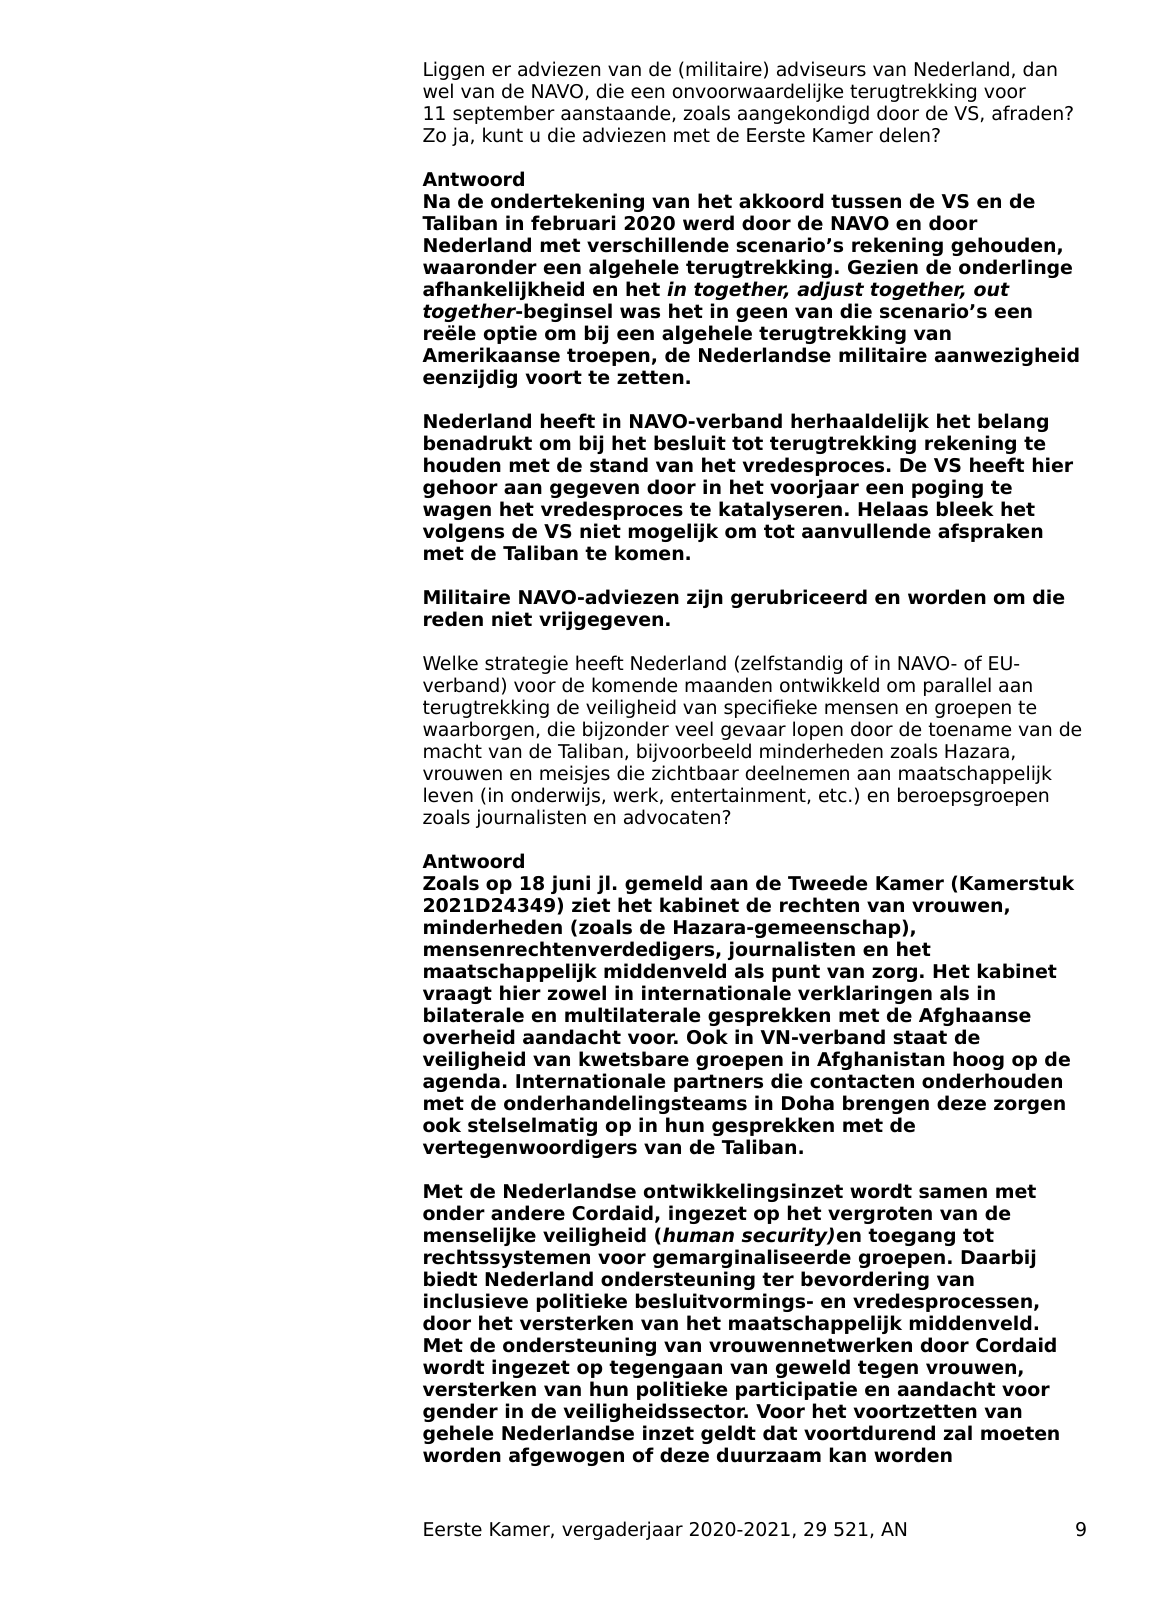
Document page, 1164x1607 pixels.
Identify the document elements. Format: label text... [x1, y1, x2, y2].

text Antwoord [422, 851, 1087, 873]
text Zoals op 18 juni jl. gemeld aan de Tweede Kamer (Kamerstuk 2021D24349) ziet het kabinet de rechten van vrouwen, minderheden (zoals de Hazara-gemeenschap), mensenrechtenverdedigers, journalisten en het maatschappelijk middenveld als punt van zorg. Het kabinet vraagt hier zowel in internationale verklaringen als in bilaterale en multilaterale gesprekken met de Afghaanse overheid aandacht voor. Ook in VN-verband staat de veiligheid van kwetsbare groepen in Afghanistan hoog op de agenda. Internationale partners die contacten onderhouden met de onderhandelingsteams in Doha brengen deze zorgen ook stelselmatig op in hun gesprekken met de vertegenwoordigers van de Taliban. [422, 873, 1087, 1159]
text Antwoord [422, 169, 1087, 191]
text Na de ondertekening van het akkoord tussen de VS en de Taliban in februari 2020 werd door de NAVO en door Nederland met verschillende scenario’s rekening gehouden, waaronder een algehele terugtrekking. Gezien de onderlinge afhankelijkheid en het in together, adjust together, out together-beginsel was het in geen van die scenario’s een reële optie om bij een algehele terugtrekking van Amerikaanse troepen, de Nederlandse militaire aanwezigheid eenzijdig voort te zetten. [422, 191, 1087, 389]
text Militaire NAVO-adviezen zijn gerubriceerd en worden om die reden niet vrijgegeven. [422, 587, 1087, 631]
text Liggen er adviezen van de (militaire) adviseurs van Nederland, dan wel van de NAVO, die een onvoorwaardelijke terugtrekking voor 11 september aanstaande, zoals aangekondigd door de VS, afraden? Zo ja, kunt u die adviezen met de Eerste Kamer delen? [422, 59, 1087, 147]
text Welke strategie heeft Nederland (zelfstandig of in NAVO- of EU-verband) voor de komende maanden ontwikkeld om parallel aan terugtrekking de veiligheid van specifieke mensen en groepen te waarborgen, die bijzonder veel gevaar lopen door de toename van de macht van de Taliban, bijvoorbeeld minderheden zoals Hazara, vrouwen en meisjes die zichtbaar deelnemen aan maatschappelijk leven (in onderwijs, werk, entertainment, etc.) en beroepsgroepen zoals journalisten en advocaten? [422, 653, 1087, 829]
text Met de Nederlandse ontwikkelingsinzet wordt samen met onder andere Cordaid, ingezet op het vergroten van de menselijke veiligheid (human security)en toegang tot rechtssystemen voor gemarginaliseerde groepen. Daarbij biedt Nederland ondersteuning ter bevordering van inclusieve politieke besluitvormings- en vredesprocessen, door het versterken van het maatschappelijk middenveld. Met de ondersteuning van vrouwennetwerken door Cordaid wordt ingezet op tegengaan van geweld tegen vrouwen, versterken van hun politieke participatie en aandacht voor gender in de veiligheidssector. Voor het voortzetten van gehele Nederlandse inzet geldt dat voortdurend zal moeten worden afgewogen of deze duurzaam kan worden [422, 1181, 1087, 1467]
text Nederland heeft in NAVO-verband herhaaldelijk het belang benadrukt om bij het besluit tot terugtrekking rekening te houden met de stand van het vredesproces. De VS heeft hier gehoor aan gegeven door in het voorjaar een poging te wagen het vredesproces te katalyseren. Helaas bleek het volgens de VS niet mogelijk om tot aanvullende afspraken met de Taliban te komen. [422, 411, 1087, 565]
